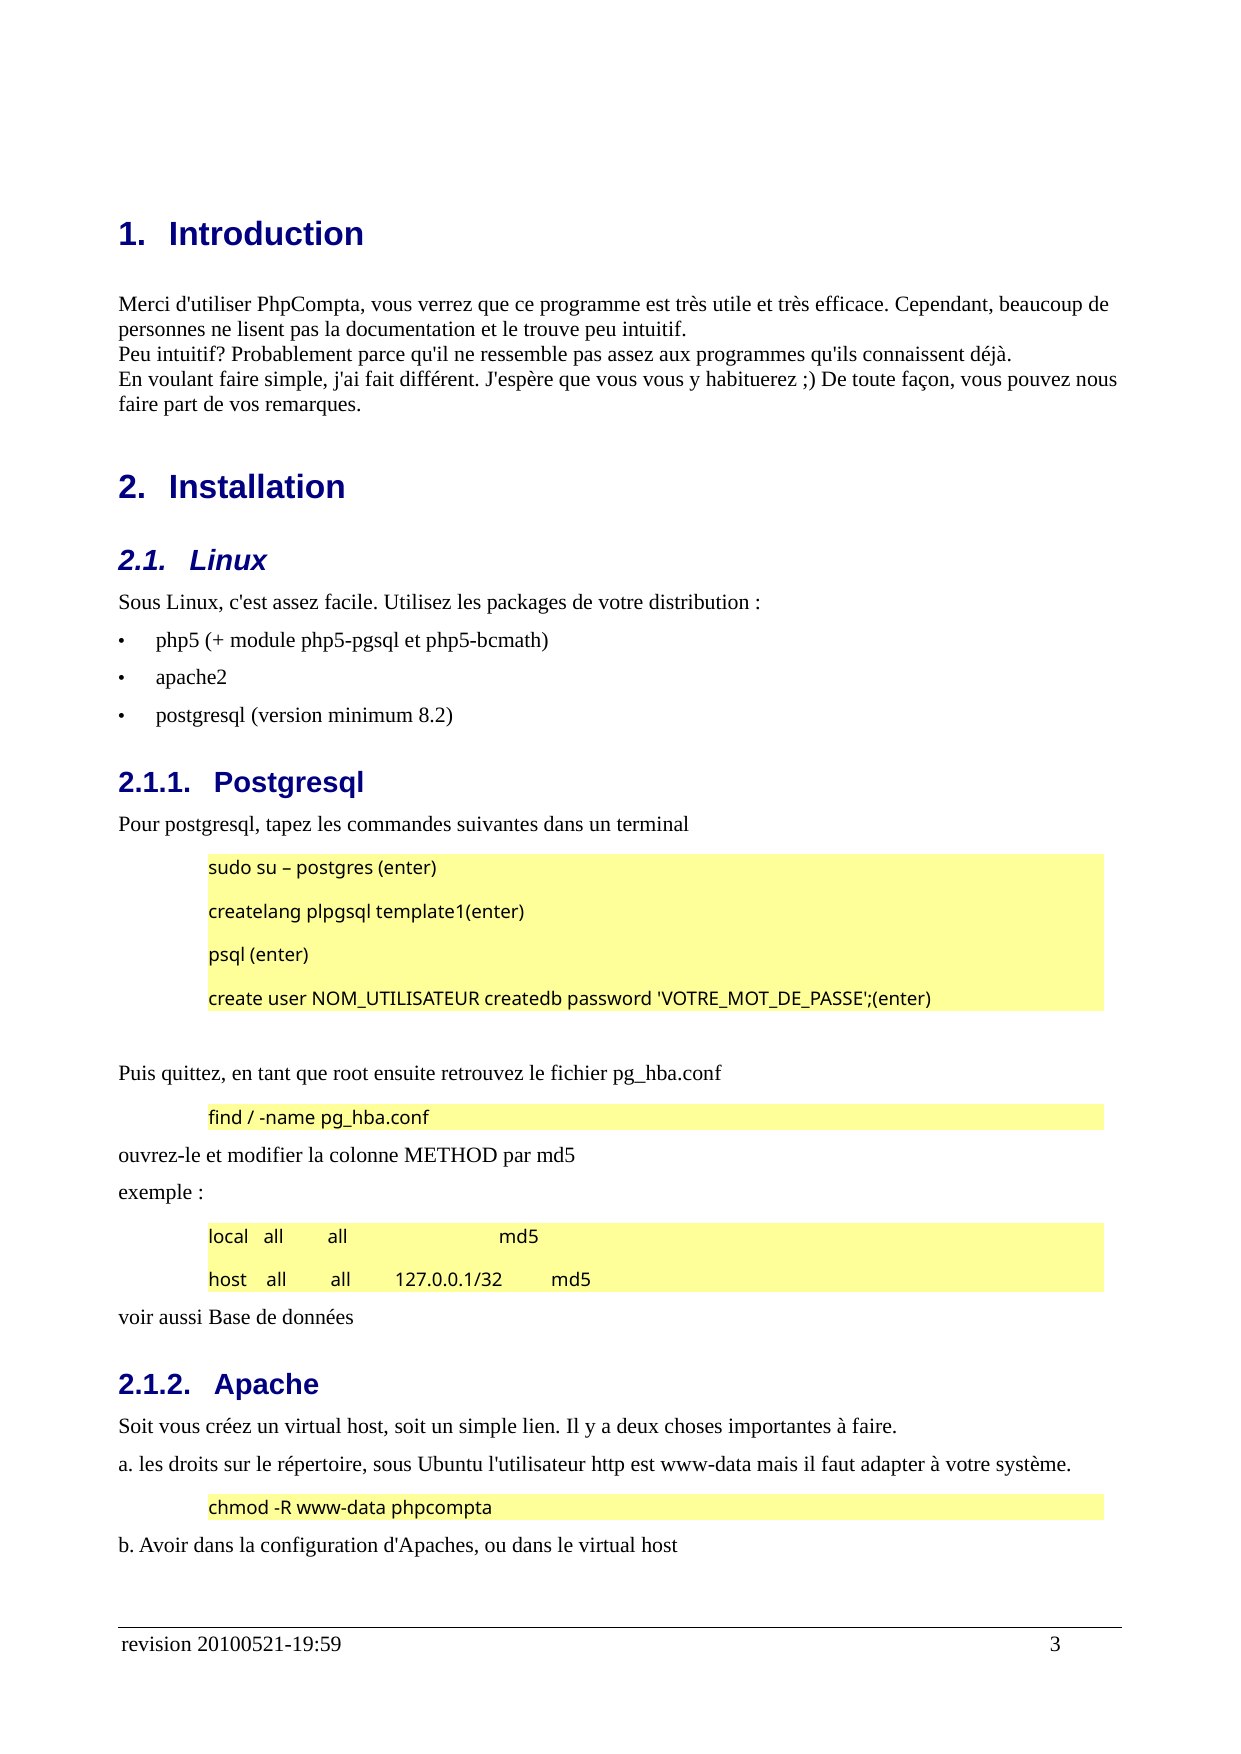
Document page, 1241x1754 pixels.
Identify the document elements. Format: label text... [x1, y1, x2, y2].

text psql (enter) [208, 942, 1104, 967]
list php5 (+ module php5-pgsql et php5-bcmath) [118, 627, 1122, 652]
text En voulant faire simple, j'ai fait différent. J'espère que vous vous y habituerez ;) De toute façon, vous pouvez nous faire part de vos remarques. [118, 366, 1122, 417]
text voir aussi Base de données [118, 1304, 1122, 1329]
text find / -name pg_hba.conf [208, 1104, 1104, 1130]
text Puis quittez, en tant que root ensuite retrouvez le fichier pg_hba.conf [118, 1060, 1122, 1086]
text createlang plpgsql template1(enter) [208, 898, 1104, 924]
text Pour postgresql, tapez les commandes suivantes dans un terminal [118, 811, 1122, 836]
text host all all 127.0.0.1/32 md5 [208, 1267, 1104, 1292]
text Sous Linux, c'est assez facile. Utilisez les packages de votre distribution : [118, 589, 1122, 614]
text Merci d'utiliser PhpCompta, vous verrez que ce programme est très utile et très efficace. Cependant, beaucoup de personnes ne lisent pas la documentation et le trouve peu intuitif. [118, 291, 1122, 341]
text Peu intuitif? Probablement parce qu'il ne ressemble pas assez aux programmes qu'ils connaissent déjà. [118, 341, 1122, 366]
subtitle Introduction [118, 214, 1122, 253]
text chmod -R www-data phpcompta [208, 1494, 1104, 1520]
text create user NOM_UTILISATEUR createdb password 'VOTRE_MOT_DE_PASSE';(enter) [208, 985, 1104, 1011]
text a. les droits sur le répertoire, sous Ubuntu l'utilisateur http est www-data mais il faut adapter à votre système. [118, 1451, 1122, 1476]
subtitle Postgresql [118, 765, 1122, 798]
text local all all md5 [208, 1223, 1104, 1249]
text ouvrez-le et modifier la colonne METHOD par md5 [118, 1142, 1122, 1167]
subtitle Linux [118, 543, 1122, 576]
text exemple : [118, 1179, 1122, 1204]
text sudo su – postgres (enter) [208, 854, 1104, 880]
subtitle Apache [118, 1367, 1122, 1400]
subtitle Installation [118, 467, 1122, 505]
text Soit vous créez un virtual host, soit un simple lien. Il y a deux choses importantes à faire. [118, 1413, 1122, 1438]
text b. Avoir dans la configuration d'Apaches, ou dans le virtual host [118, 1532, 1122, 1557]
list postgresql (version minimum 8.2) [118, 702, 1122, 727]
list apache2 [118, 664, 1122, 689]
